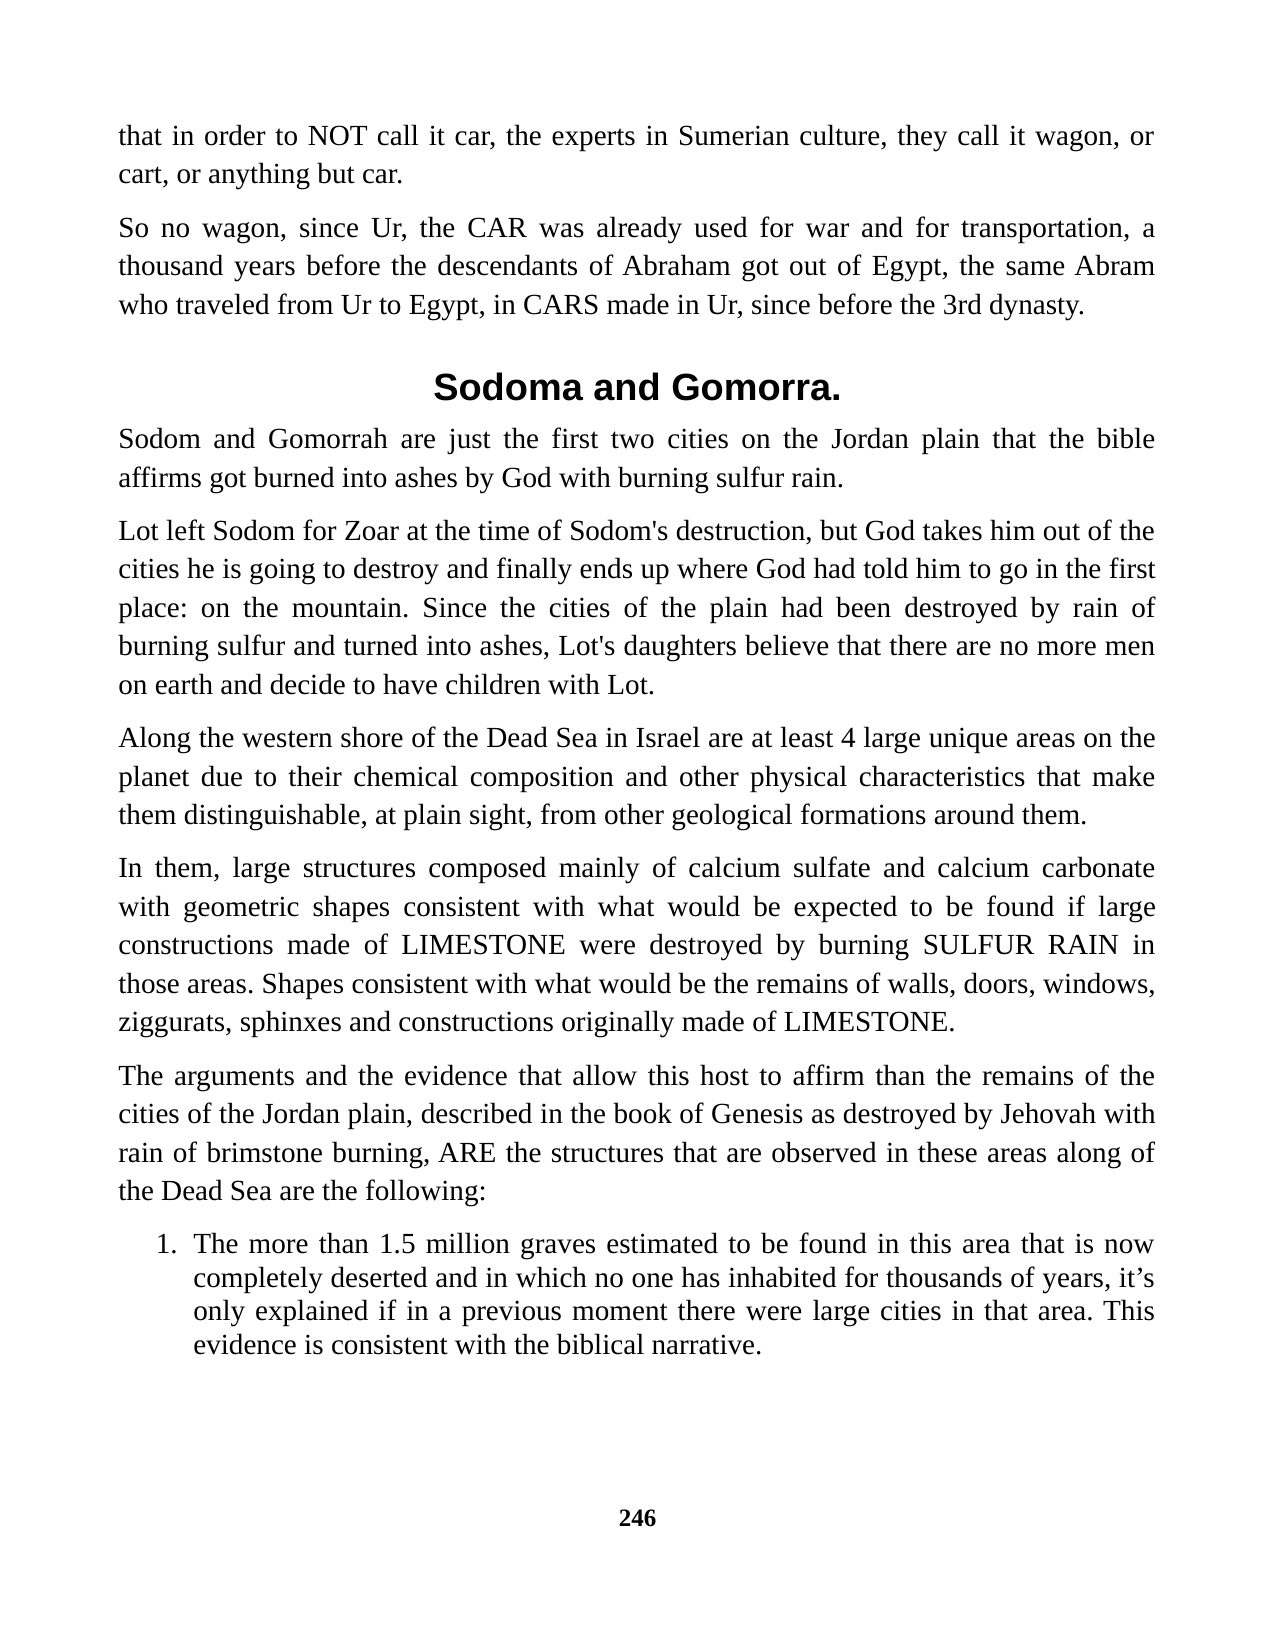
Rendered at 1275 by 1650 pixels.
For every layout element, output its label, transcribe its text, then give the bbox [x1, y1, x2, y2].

text Sodom and Gomorrah are just the first two cities on the Jordan plain that the bible affirms got burned into ashes by God with burning sulfur rain. [118, 421, 1157, 493]
subtitle Sodoma and Gomorra. [118, 365, 1157, 409]
text that in order to NOT call it car, the experts in Sumerian culture, they call it wagon, or cart, or anything but car. [118, 118, 1157, 190]
text Along the western shore of the Dead Sea in Israel are at least 4 large unique areas on the planet due to their chemical composition and other physical characteristics that make them distinguishable, at plain sight, from other geological formations around them. [118, 720, 1157, 831]
text So no wagon, since Ur, the CAR was already used for war and for transportation, a thousand years before the descendants of Abraham got out of Egypt, the same Abram who traveled from Ur to Egypt, in CARS made in Ur, since before the 3rd dynasty. [118, 210, 1157, 320]
list The more than 1.5 million graves estimated to be found in this area that is now completely deserted and in which no one has inhabited for thousands of years, it’s only explained if in a previous moment there were large cities in that area. This evidence is consistent with the biblical narrative. [156, 1226, 1157, 1361]
text In them, large structures composed mainly of calcium sulfate and calcium carbonate with geometric shapes consistent with what would be expected to be found if large constructions made of LIMESTONE were destroyed by burning SULFUR RAIN in those areas. Shapes consistent with what would be the remains of walls, doors, windows, ziggurats, sphinxes and constructions originally made of LIMESTONE. [118, 850, 1157, 1038]
text The arguments and the evidence that allow this host to affirm than the remains of the cities of the Jordan plain, described in the book of Genesis as destroyed by Jehovah with rain of brimstone burning, ARE the structures that are observed in these areas along of the Dead Sea are the following: [118, 1058, 1157, 1207]
text Lot left Sodom for Zoar at the time of Sodom's destruction, but God takes him out of the cities he is going to destroy and finally ends up where God had told him to go in the first place: on the mountain. Since the cities of the plain had been destroyed by rain of burning sulfur and turned into ashes, Lot's daughters believe that there are no more men on earth and decide to have children with Lot. [118, 513, 1157, 701]
